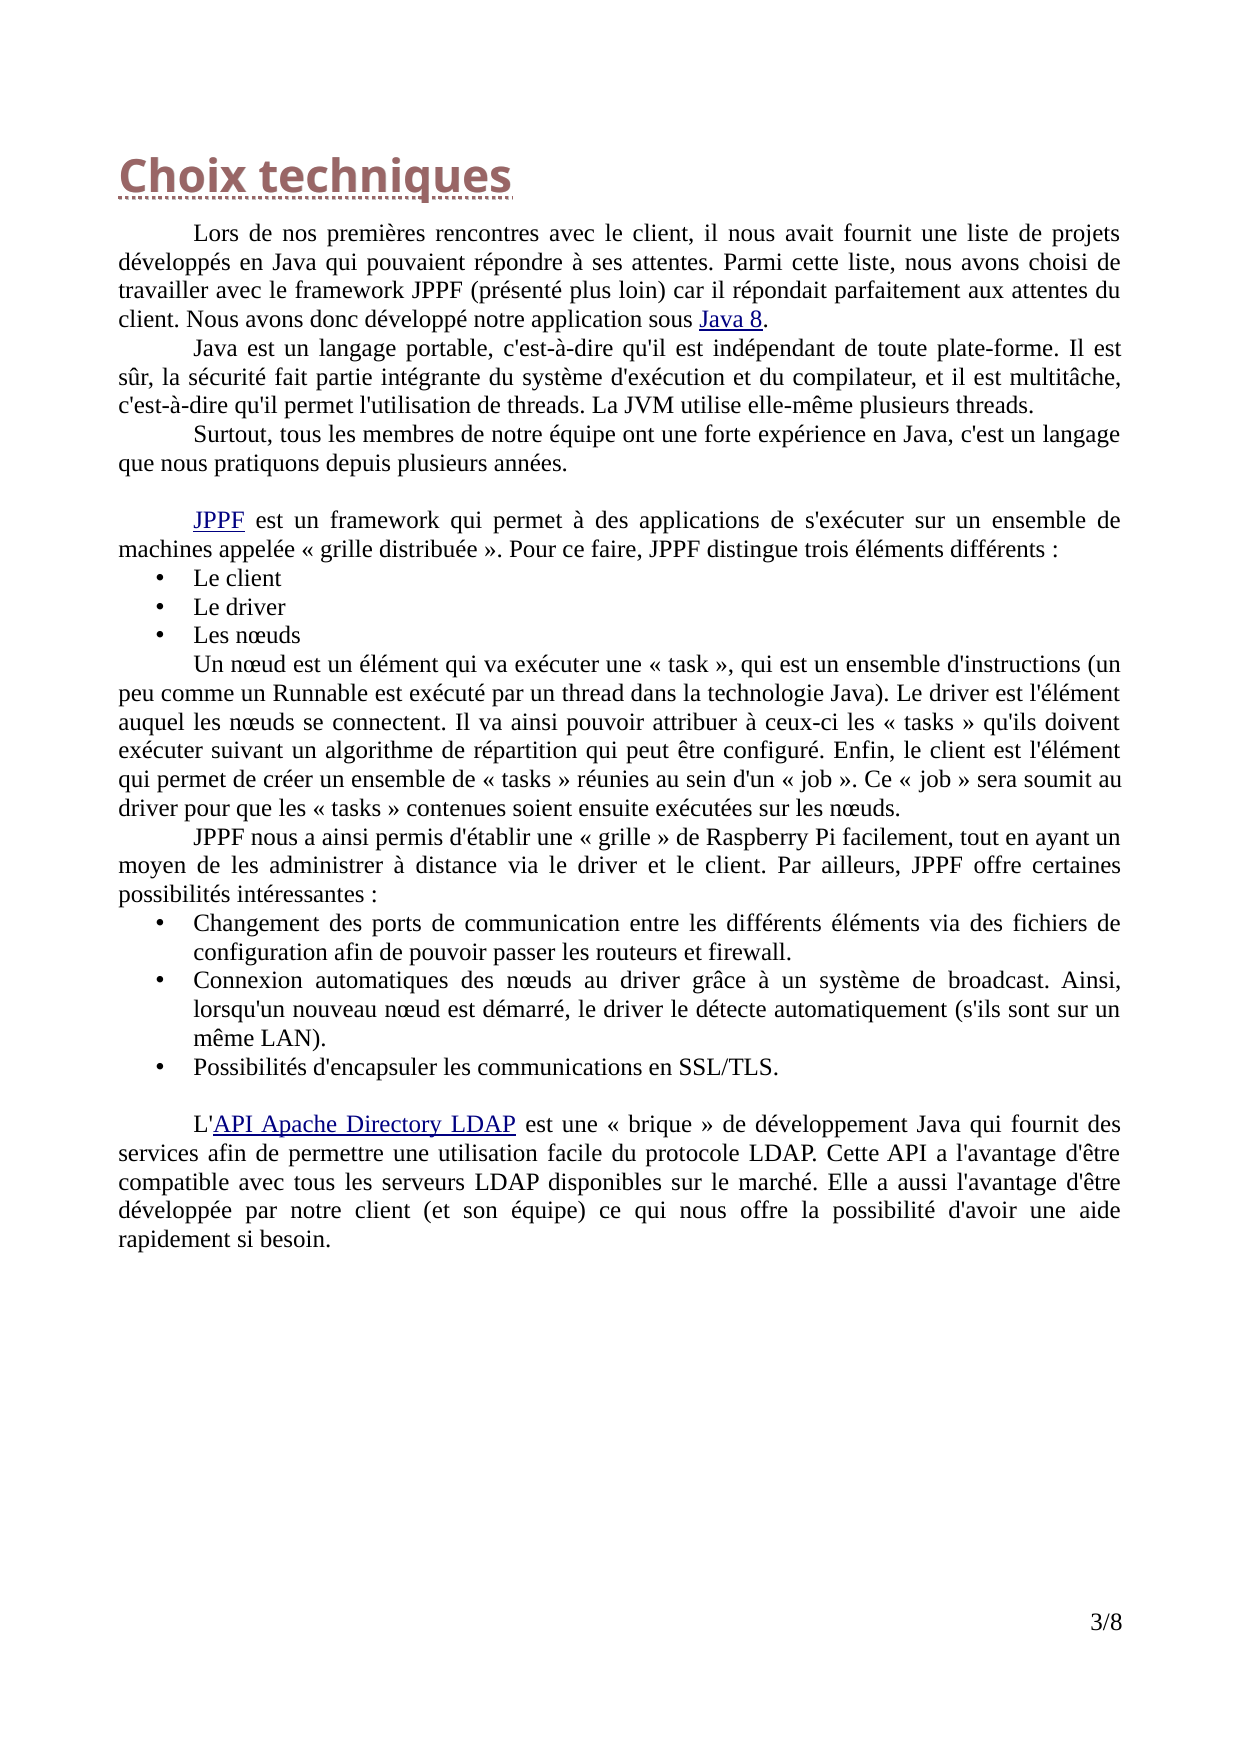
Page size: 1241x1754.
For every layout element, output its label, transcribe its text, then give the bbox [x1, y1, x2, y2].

text Lors de nos premières rencontres avec le client, il nous avait fournit une liste de projets développés en Java qui pouvaient répondre à ses attentes. Parmi cette liste, nous avons choisi de travailler avec le framework JPPF (présenté plus loin) car il répondait parfaitement aux attentes du client. Nous avons donc développé notre application sous Java 8. [118, 218, 1122, 333]
list Possibilités d'encapsuler les communications en SSL/TLS. [156, 1052, 1122, 1081]
text Java est un langage portable, c'est-à-dire qu'il est indépendant de toute plate-forme. Il est sûr, la sécurité fait partie intégrante du système d'exécution et du compilateur, et il est multitâche, c'est-à-dire qu'il permet l'utilisation de threads. La JVM utilise elle-même plusieurs threads. [118, 333, 1122, 419]
text JPPF nous a ainsi permis d'établir une « grille » de Raspberry Pi facilement, tout en ayant un moyen de les administrer à distance via le driver et le client. Par ailleurs, JPPF offre certaines possibilités intéressantes : [118, 822, 1122, 908]
text Surtout, tous les membres de notre équipe ont une forte expérience en Java, c'est un langage que nous pratiquons depuis plusieurs années. [118, 419, 1122, 477]
text Un nœud est un élément qui va exécuter une « task », qui est un ensemble d'instructions (un peu comme un Runnable est exécuté par un thread dans la technologie Java). Le driver est l'élément auquel les nœuds se connectent. Il va ainsi pouvoir attribuer à ceux-ci les « tasks » qu'ils doivent exécuter suivant un algorithme de répartition qui peut être configuré. Enfin, le client est l'élément qui permet de créer un ensemble de « tasks » réunies au sein d'un « job ». Ce « job » sera soumit au driver pour que les « tasks » contenues soient ensuite exécutées sur les nœuds. [118, 649, 1122, 822]
list Changement des ports de communication entre les différents éléments via des fichiers de configuration afin de pouvoir passer les routeurs et firewall. [156, 908, 1122, 966]
list Le driver [156, 592, 1122, 621]
list Connexion automatiques des nœuds au driver grâce à un système de broadcast. Ainsi, lorsqu'un nouveau nœud est démarré, le driver le détecte automatiquement (s'ils sont sur un même LAN). [156, 966, 1122, 1052]
subtitle Choix techniques [118, 143, 1122, 206]
text L'API Apache Directory LDAP est une « brique » de développement Java qui fournit des services afin de permettre une utilisation facile du protocole LDAP. Cette API a l'avantage d'être compatible avec tous les serveurs LDAP disponibles sur le marché. Elle a aussi l'avantage d'être développée par notre client (et son équipe) ce qui nous offre la possibilité d'avoir une aide rapidement si besoin. [118, 1109, 1122, 1253]
list Les nœuds [156, 621, 1122, 649]
text JPPF est un framework qui permet à des applications de s'exécuter sur un ensemble de machines appelée « grille distribuée ». Pour ce faire, JPPF distingue trois éléments différents : [118, 506, 1122, 563]
list Le client [156, 563, 1122, 592]
